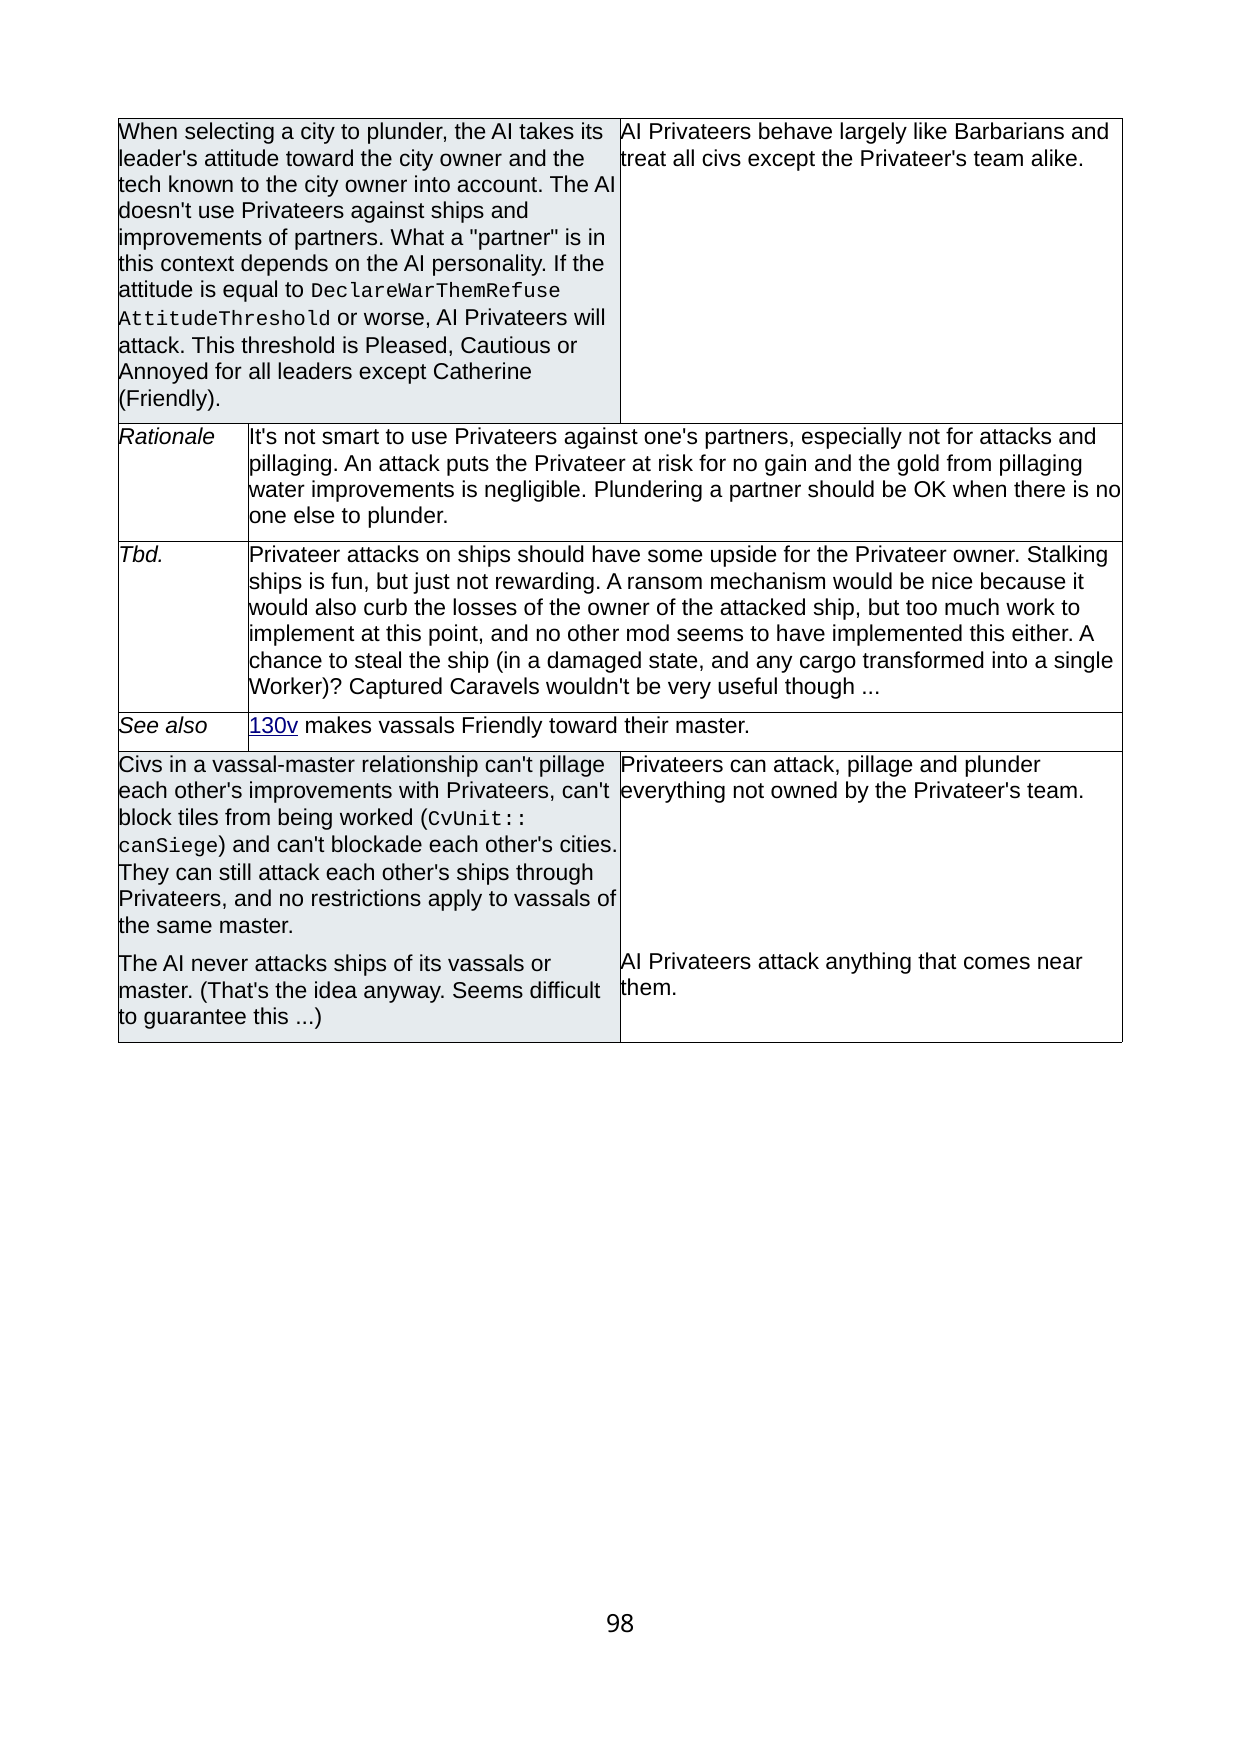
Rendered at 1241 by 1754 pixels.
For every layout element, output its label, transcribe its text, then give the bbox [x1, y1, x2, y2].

table_cell See also [119, 713, 248, 751]
table_cell AI Privateers behave largely like Barbarians and treat all civs except the Privateer's team alike. [621, 119, 1122, 423]
table_cell Rationale [119, 424, 248, 541]
table_cell Privateer attacks on ships should have some upside for the Privateer owner. Stalking ships is fun, but just not rewarding. A ransom mechanism would be nice because it would also curb the losses of the owner of the attacked ship, but too much work to implement at this point, and no other mod seems to have implemented this either. A chance to steal the ship (in a damaged state, and any cargo transformed into a single Worker)? Captured Caravels wouldn't be very useful though ... [249, 542, 1122, 712]
table_cell It's not smart to use Privateers against one's partners, especially not for attacks and pillaging. An attack puts the Privateer at risk for no gain and the gold from pillaging water improvements is negligible. Plundering a partner should be OK when there is no one else to plunder. [249, 424, 1122, 541]
table_cell Tbd. [119, 542, 248, 712]
table_cell When selecting a city to plunder, the AI takes its leader's attitude toward the city owner and the tech known to the city owner into account. The AI doesn't use Privateers against ships and improvements of partners. What a "partner" is in this context depends on the AI personality. If the attitude is equal to DeclareWarThemRefuse AttitudeThreshold or worse, AI Privateers will attack. This threshold is Pleased, Cautious or Annoyed for all leaders except Catherine (Friendly). [119, 119, 620, 423]
table_cell 130v makes vassals Friendly toward their master. [249, 713, 1122, 751]
table_cell Civs in a vassal-master relationship can't pillage each other's improvements with Privateers, can't block tiles from being worked (CvUnit:: canSiege) and can't blockade each other's cities. They can still attack each other's ships through Privateers, and no restrictions apply to vassals of the same master. The AI never attacks ships of its vassals or master. (That's the idea anyway. Seems difficult to guarantee this ...) [119, 752, 620, 1042]
table_cell Privateers can attack, pillage and plunder everything not owned by the Privateer's team. AI Privateers attack anything that comes near them. [621, 752, 1122, 1042]
